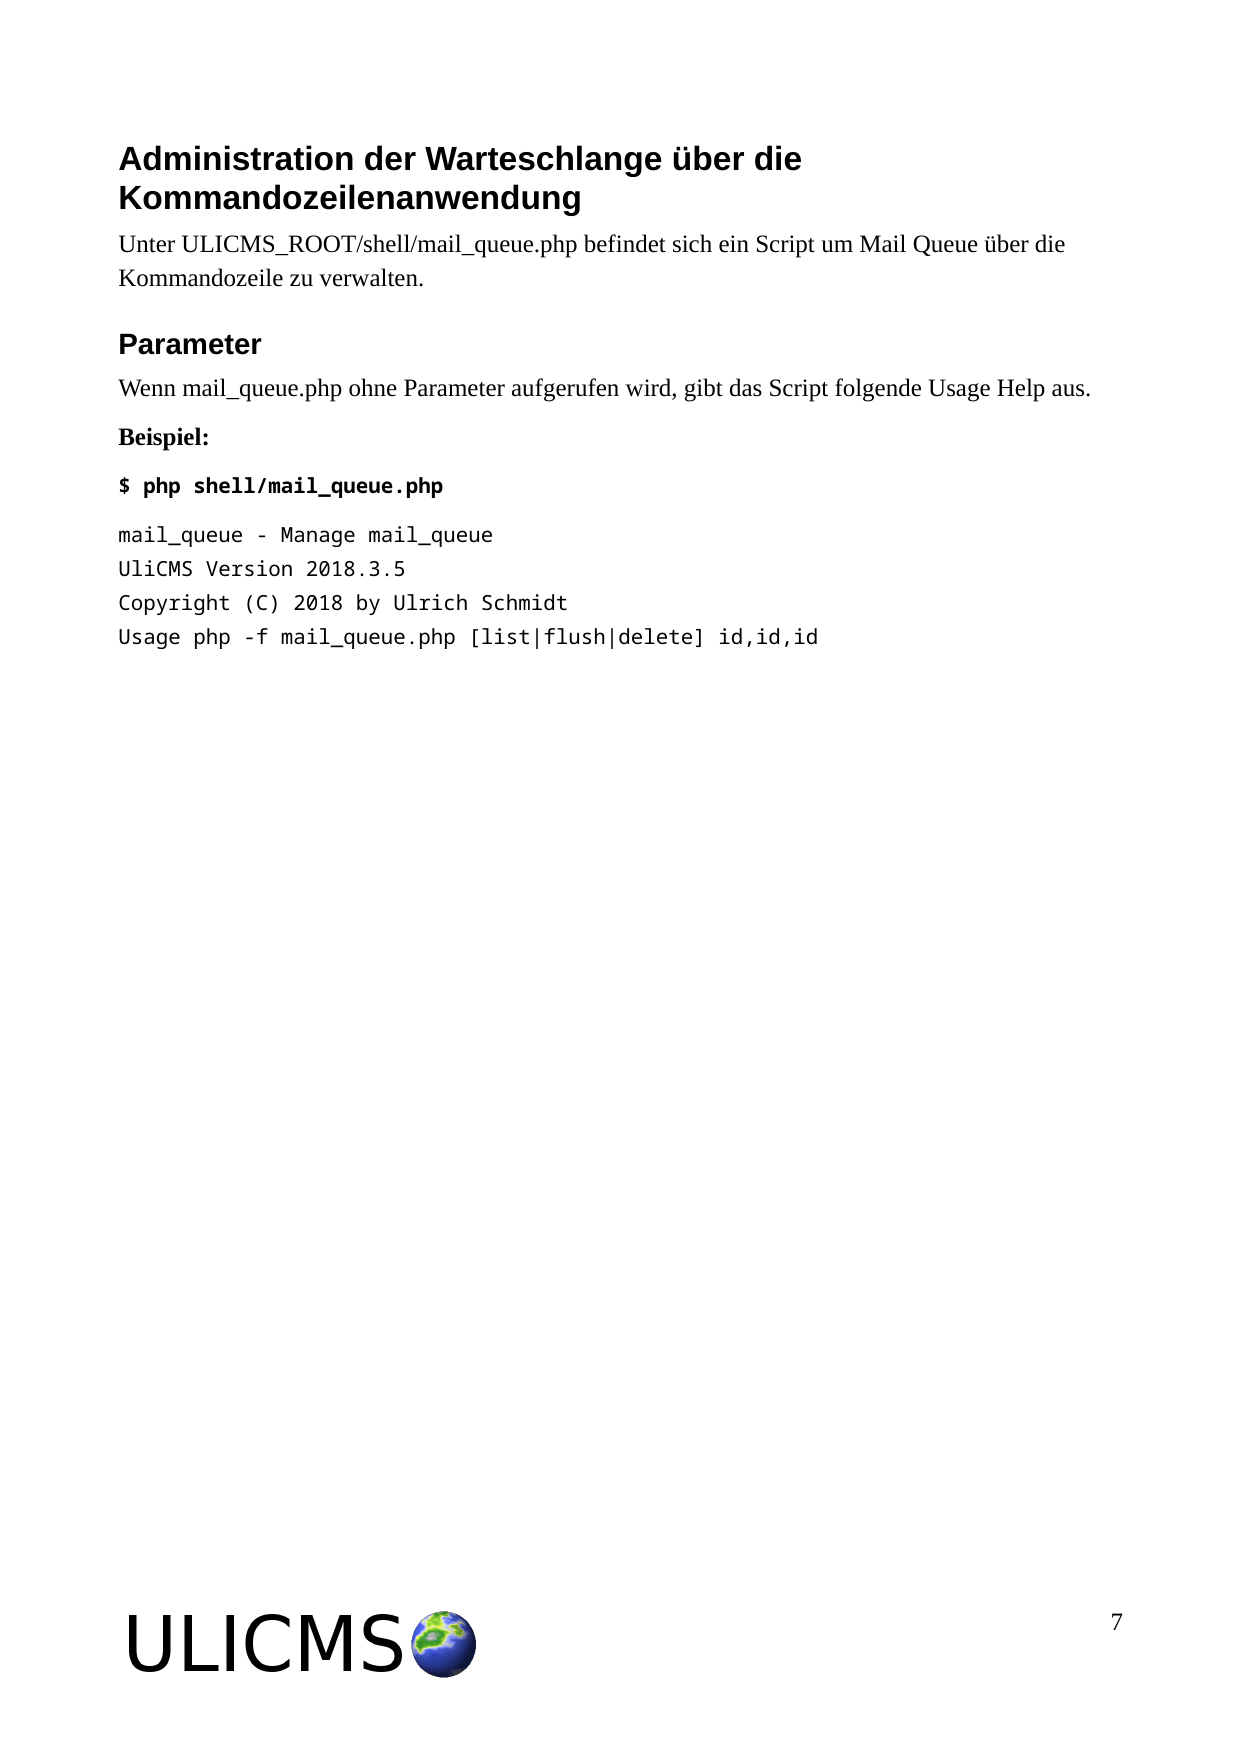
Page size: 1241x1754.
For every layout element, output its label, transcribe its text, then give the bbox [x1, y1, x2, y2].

subtitle Parameter [118, 327, 1123, 361]
text Unter ULICMS_ROOT/shell/mail_queue.php befindet sich ein Script um Mail Queue über die Kommandozeile zu verwalten. [118, 229, 1123, 292]
picture [118, 1607, 479, 1681]
text mail_queue - Manage mail_queue UliCMS Version 2018.3.5 Copyright (C) 2018 by Ulrich Schmidt Usage php -f mail_queue.php [list|flush|delete] id,id,id [118, 520, 1123, 651]
text $ php shell/mail_queue.php [118, 471, 1123, 500]
text Wenn mail_queue.php ohne Parameter aufgerufen wird, gibt das Script folgende Usage Help aus. [118, 373, 1123, 402]
text Beispiel: [118, 422, 1123, 451]
subtitle Administration der Warteschlange über die Kommandozeilenanwendung [118, 139, 1123, 216]
